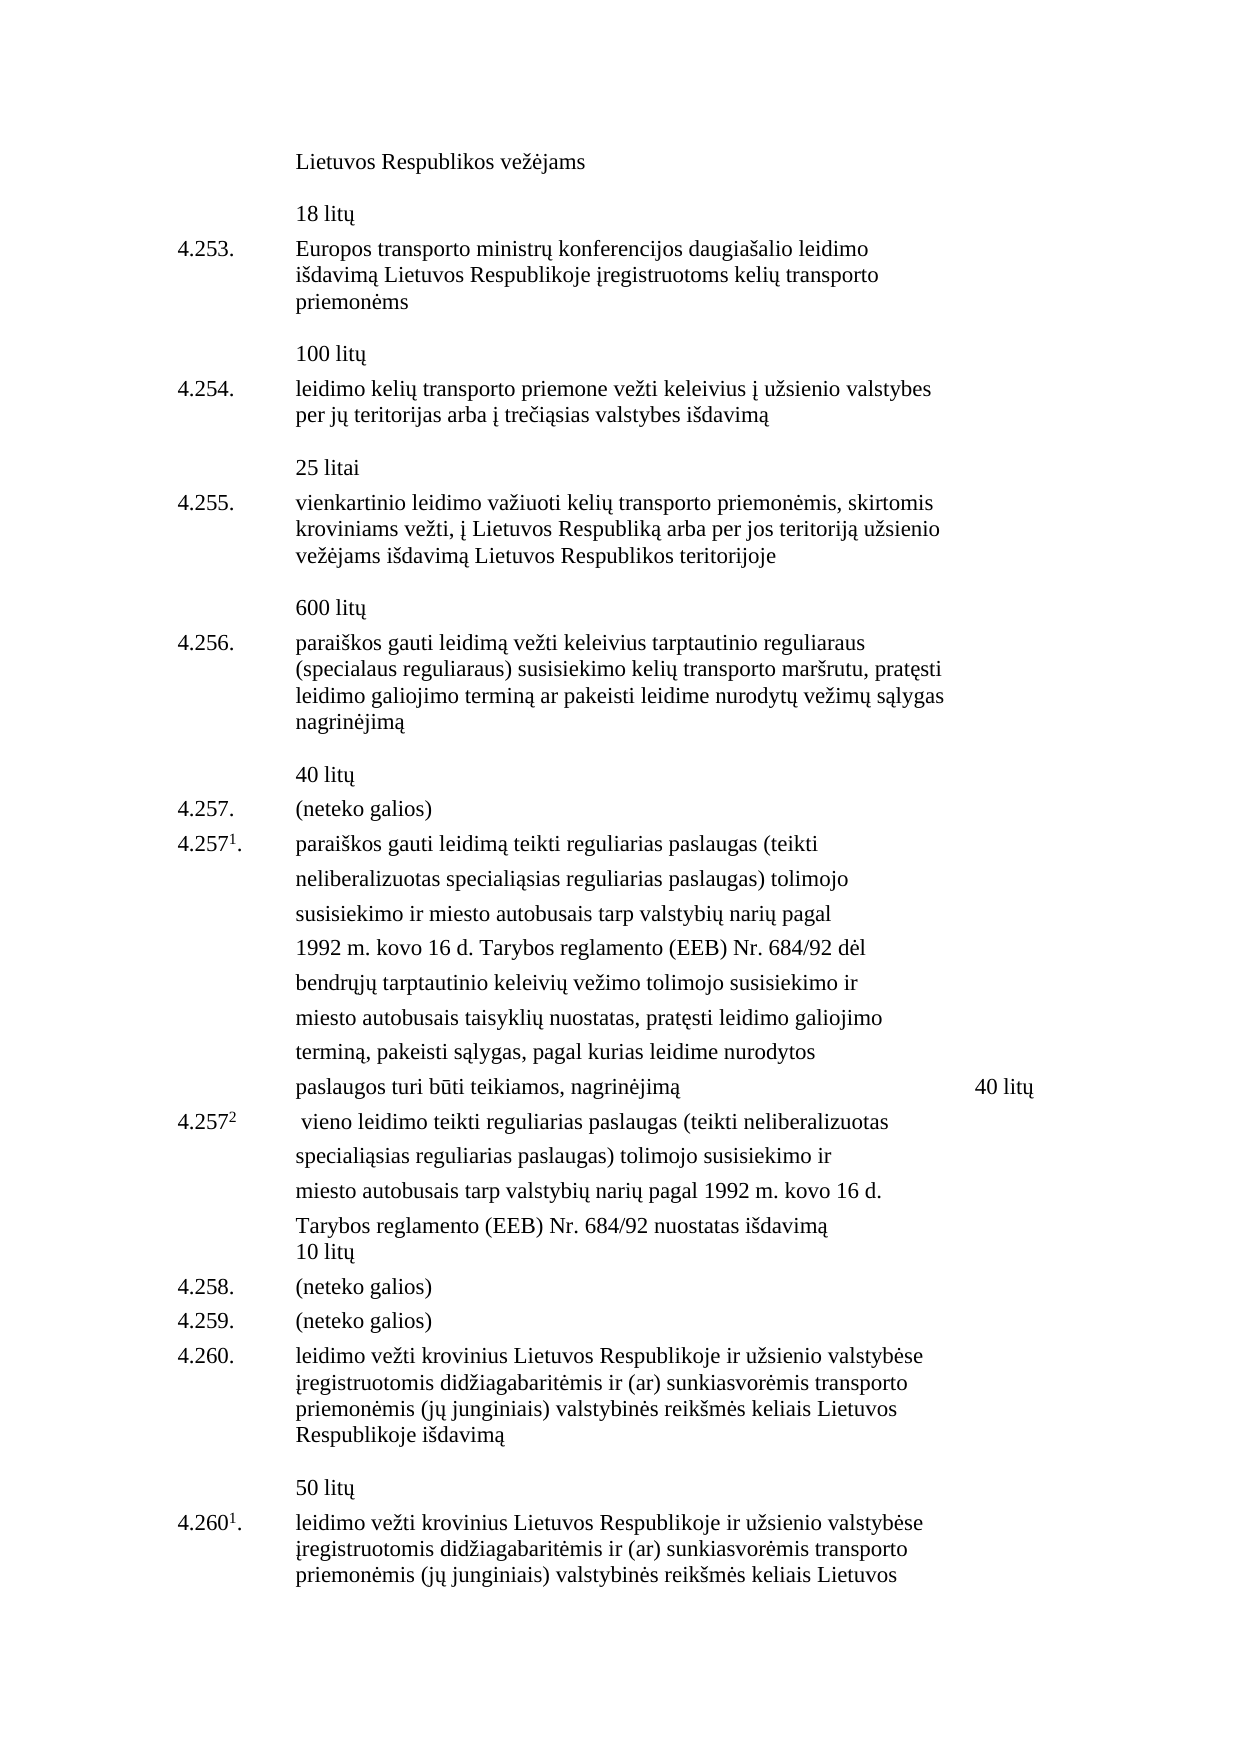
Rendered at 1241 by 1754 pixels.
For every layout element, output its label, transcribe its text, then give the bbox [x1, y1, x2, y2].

text 4.260. leidimo vežti krovinius Lietuvos Respublikoje ir užsienio valstybėse įregistruotomis didžiagabaritėmis ir (ar) sunkiasvorėmis transporto priemonėmis (jų junginiais) valstybinės reikšmės keliais Lietuvos Respublikoje išdavimą 50 litų [177, 1342, 945, 1500]
text 1992 m. kovo 16 d. Tarybos reglamento (EEB) Nr. 684/92 dėl [177, 934, 1122, 961]
text Lietuvos Respublikos vežėjams 18 litų [177, 148, 945, 227]
text 4.257. (neteko galios) [177, 796, 945, 822]
text 4.254. leidimo kelių transporto priemone vežti keleivius į užsienio valstybes per jų teritorijas arba į trečiąsias valstybes išdavimą 25 litai [177, 375, 945, 481]
text 4.256. paraiškos gauti leidimą vežti keleivius tarptautinio reguliaraus (specialaus reguliaraus) susisiekimo kelių transporto maršrutu, pratęsti leidimo galiojimo terminą ar pakeisti leidime nurodytų vežimų sąlygas nagrinėjimą 40 litų [177, 629, 945, 787]
text 4.259. (neteko galios) [177, 1307, 945, 1334]
text 4.2601. leidimo vežti krovinius Lietuvos Respublikoje ir užsienio valstybėse įregistruotomis didžiagabaritėmis ir (ar) sunkiasvorėmis transporto priemonėmis (jų junginiais) valstybinės reikšmės keliais Lietuvos [177, 1509, 945, 1588]
text Tarybos reglamento (EEB) Nr. 684/92 nuostatas išdavimą 10 litų [177, 1212, 945, 1264]
text 4.2572 vieno leidimo teikti reguliarias paslaugas (teikti neliberalizuotas [177, 1108, 1122, 1134]
text terminą, pakeisti sąlygas, pagal kurias leidime nurodytos [177, 1038, 1122, 1065]
text miesto autobusais taisyklių nuostatas, pratęsti leidimo galiojimo [177, 1004, 1122, 1030]
text 4.253. Europos transporto ministrų konferencijos daugiašalio leidimo išdavimą Lietuvos Respublikoje įregistruotoms kelių transporto priemonėms 100 litų [177, 235, 945, 367]
text 4.258. (neteko galios) [177, 1273, 945, 1299]
text susisiekimo ir miesto autobusais tarp valstybių narių pagal [177, 899, 1122, 926]
text neliberalizuotas specialiąsias reguliarias paslaugas) tolimojo [177, 865, 1122, 891]
text miesto autobusais tarp valstybių narių pagal 1992 m. kovo 16 d. [177, 1177, 1122, 1203]
text 4.255. vienkartinio leidimo važiuoti kelių transporto priemonėmis, skirtomis kroviniams vežti, į Lietuvos Respubliką arba per jos teritoriją užsienio vežėjams išdavimą Lietuvos Respublikos teritorijoje 600 litų [177, 489, 945, 621]
text specialiąsias reguliarias paslaugas) tolimojo susisiekimo ir [177, 1142, 1122, 1169]
text paslaugos turi būti teikiamos, nagrinėjimą 40 litų [177, 1073, 1122, 1099]
text bendrųjų tarptautinio keleivių vežimo tolimojo susisiekimo ir [177, 969, 1122, 995]
text 4.2571. paraiškos gauti leidimą teikti reguliarias paslaugas (teikti [177, 830, 1122, 857]
